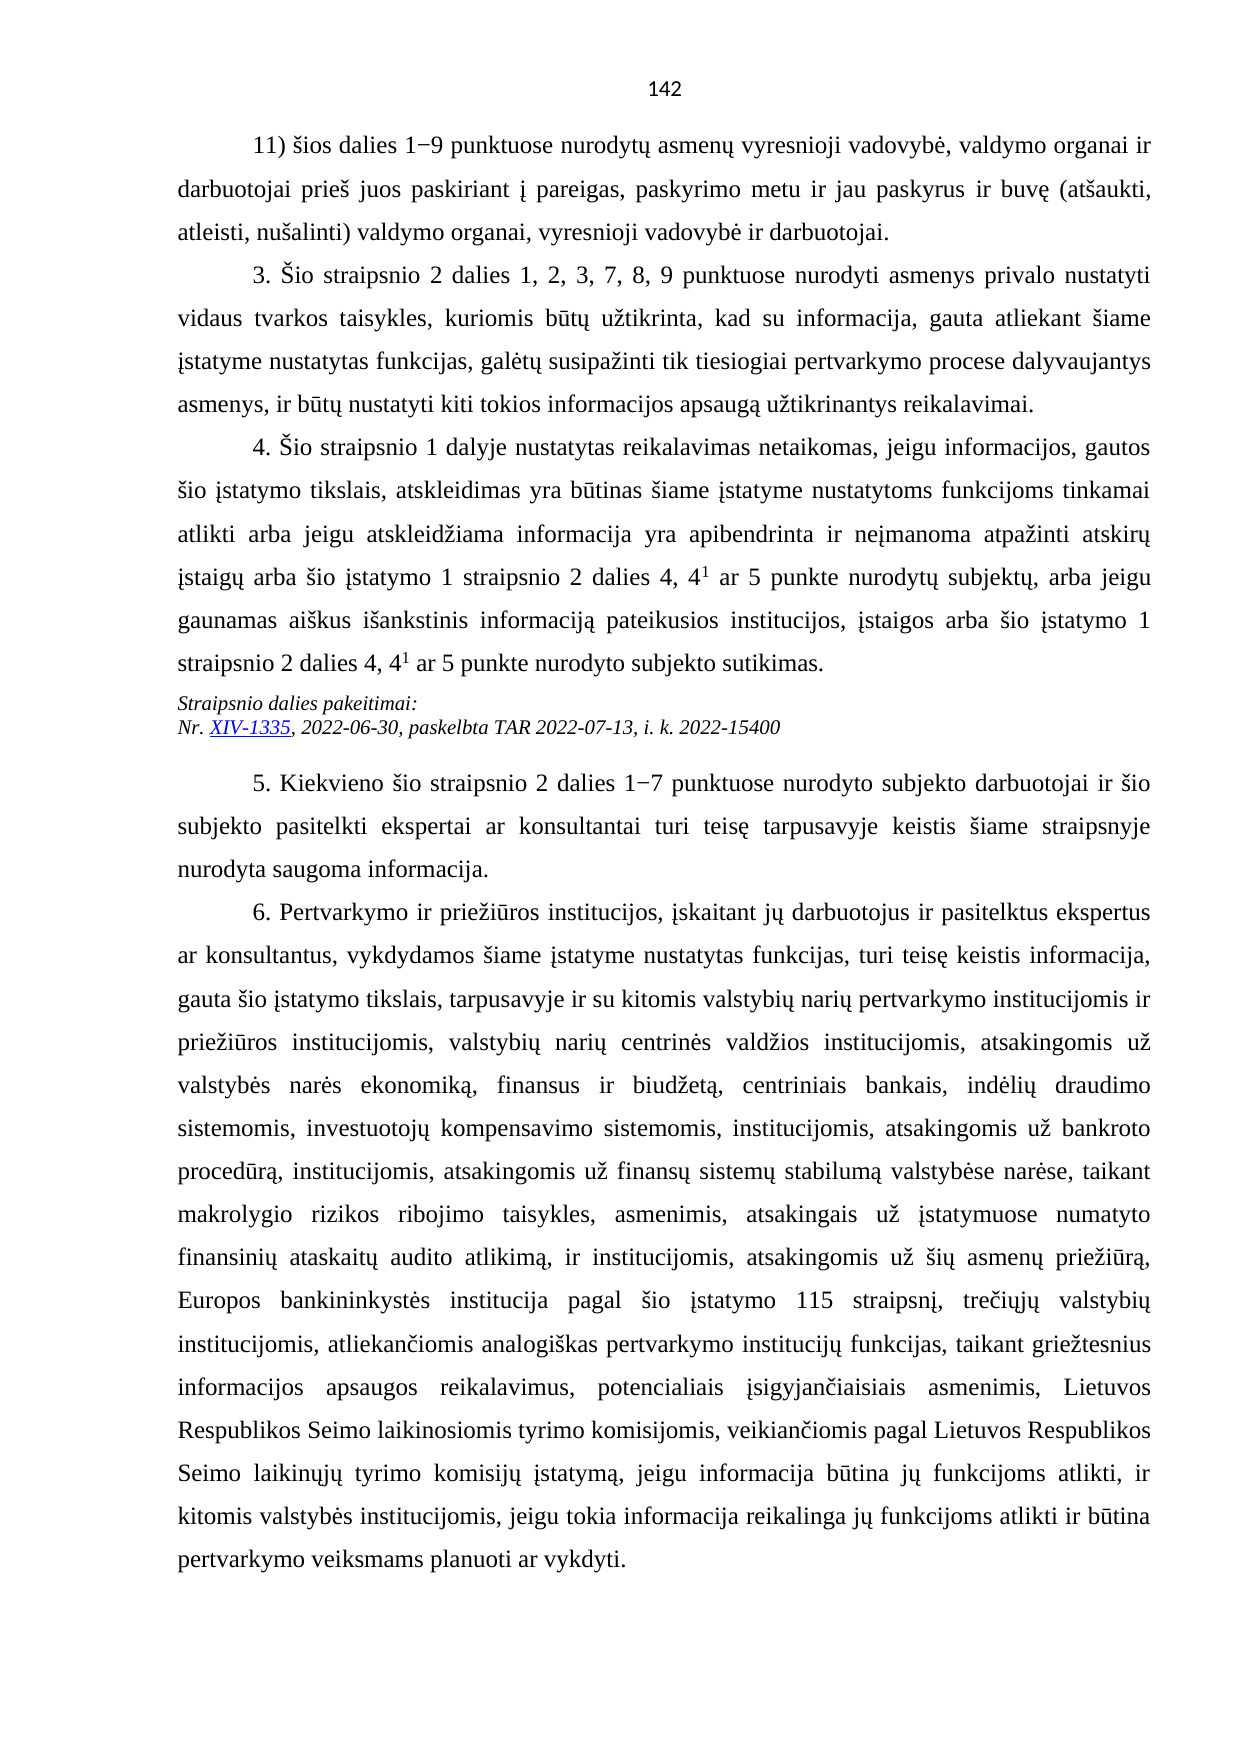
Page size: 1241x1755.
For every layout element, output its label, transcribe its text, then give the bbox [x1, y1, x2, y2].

text 3. Šio straipsnio 2 dalies 1, 2, 3, 7, 8, 9 punktuose nurodyti asmenys privalo nustatyti vidaus tvarkos taisykles, kuriomis būtų užtikrinta, kad su informacija, gauta atliekant šiame įstatyme nustatytas funkcijas, galėtų susipažinti tik tiesiogiai pertvarkymo procese dalyvaujantys asmenys, ir būtų nustatyti kiti tokios informacijos apsaugą užtikrinantys reikalavimai. [177, 260, 1152, 418]
text Straipsnio dalies pakeitimai: [177, 691, 1152, 715]
text 6. Pertvarkymo ir priežiūros institucijos, įskaitant jų darbuotojus ir pasitelktus ekspertus ar konsultantus, vykdydamos šiame įstatyme nustatytas funkcijas, turi teisę keistis informacija, gauta šio įstatymo tikslais, tarpusavyje ir su kitomis valstybių narių pertvarkymo institucijomis ir priežiūros institucijomis, valstybių narių centrinės valdžios institucijomis, atsakingomis už valstybės narės ekonomiką, finansus ir biudžetą, centriniais bankais, indėlių draudimo sistemomis, investuotojų kompensavimo sistemomis, institucijomis, atsakingomis už bankroto procedūrą, institucijomis, atsakingomis už finansų sistemų stabilumą valstybėse narėse, taikant makrolygio rizikos ribojimo taisykles, asmenimis, atsakingais už įstatymuose numatyto finansinių ataskaitų audito atlikimą, ir institucijomis, atsakingomis už šių asmenų priežiūrą, Europos bankininkystės institucija pagal šio įstatymo 115 straipsnį, trečiųjų valstybių institucijomis, atliekančiomis analogiškas pertvarkymo institucijų funkcijas, taikant griežtesnius informacijos apsaugos reikalavimus, potencialiais įsigyjančiaisiais asmenimis, Lietuvos Respublikos Seimo laikinosiomis tyrimo komisijomis, veikiančiomis pagal Lietuvos Respublikos Seimo laikinųjų tyrimo komisijų įstatymą, jeigu informacija būtina jų funkcijoms atlikti, ir kitomis valstybės institucijomis, jeigu tokia informacija reikalinga jų funkcijoms atlikti ir būtina pertvarkymo veiksmams planuoti ar vykdyti. [177, 897, 1152, 1573]
text 4. Šio straipsnio 1 dalyje nustatytas reikalavimas netaikomas, jeigu informacijos, gautos šio įstatymo tikslais, atskleidimas yra būtinas šiame įstatyme nustatytoms funkcijoms tinkamai atlikti arba jeigu atskleidžiama informacija yra apibendrinta ir neįmanoma atpažinti atskirų įstaigų arba šio įstatymo 1 straipsnio 2 dalies 4, 41 ar 5 punkte nurodytų subjektų, arba jeigu gaunamas aiškus išankstinis informaciją pateikusios institucijos, įstaigos arba šio įstatymo 1 straipsnio 2 dalies 4, 41 ar 5 punkte nurodyto subjekto sutikimas. [177, 432, 1152, 677]
text Nr. XIV-1335, 2022-06-30, paskelbta TAR 2022-07-13, i. k. 2022-15400 [177, 715, 1152, 739]
text 5. Kiekvieno šio straipsnio 2 dalies 1−7 punktuose nurodyto subjekto darbuotojai ir šio subjekto pasitelkti ekspertai ar konsultantai turi teisę tarpusavyje keistis šiame straipsnyje nurodyta saugoma informacija. [177, 768, 1152, 883]
text 11) šios dalies 1−9 punktuose nurodytų asmenų vyresnioji vadovybė, valdymo organai ir darbuotojai prieš juos paskiriant į pareigas, paskyrimo metu ir jau paskyrus ir buvę (atšaukti, atleisti, nušalinti) valdymo organai, vyresnioji vadovybė ir darbuotojai. [177, 131, 1152, 246]
